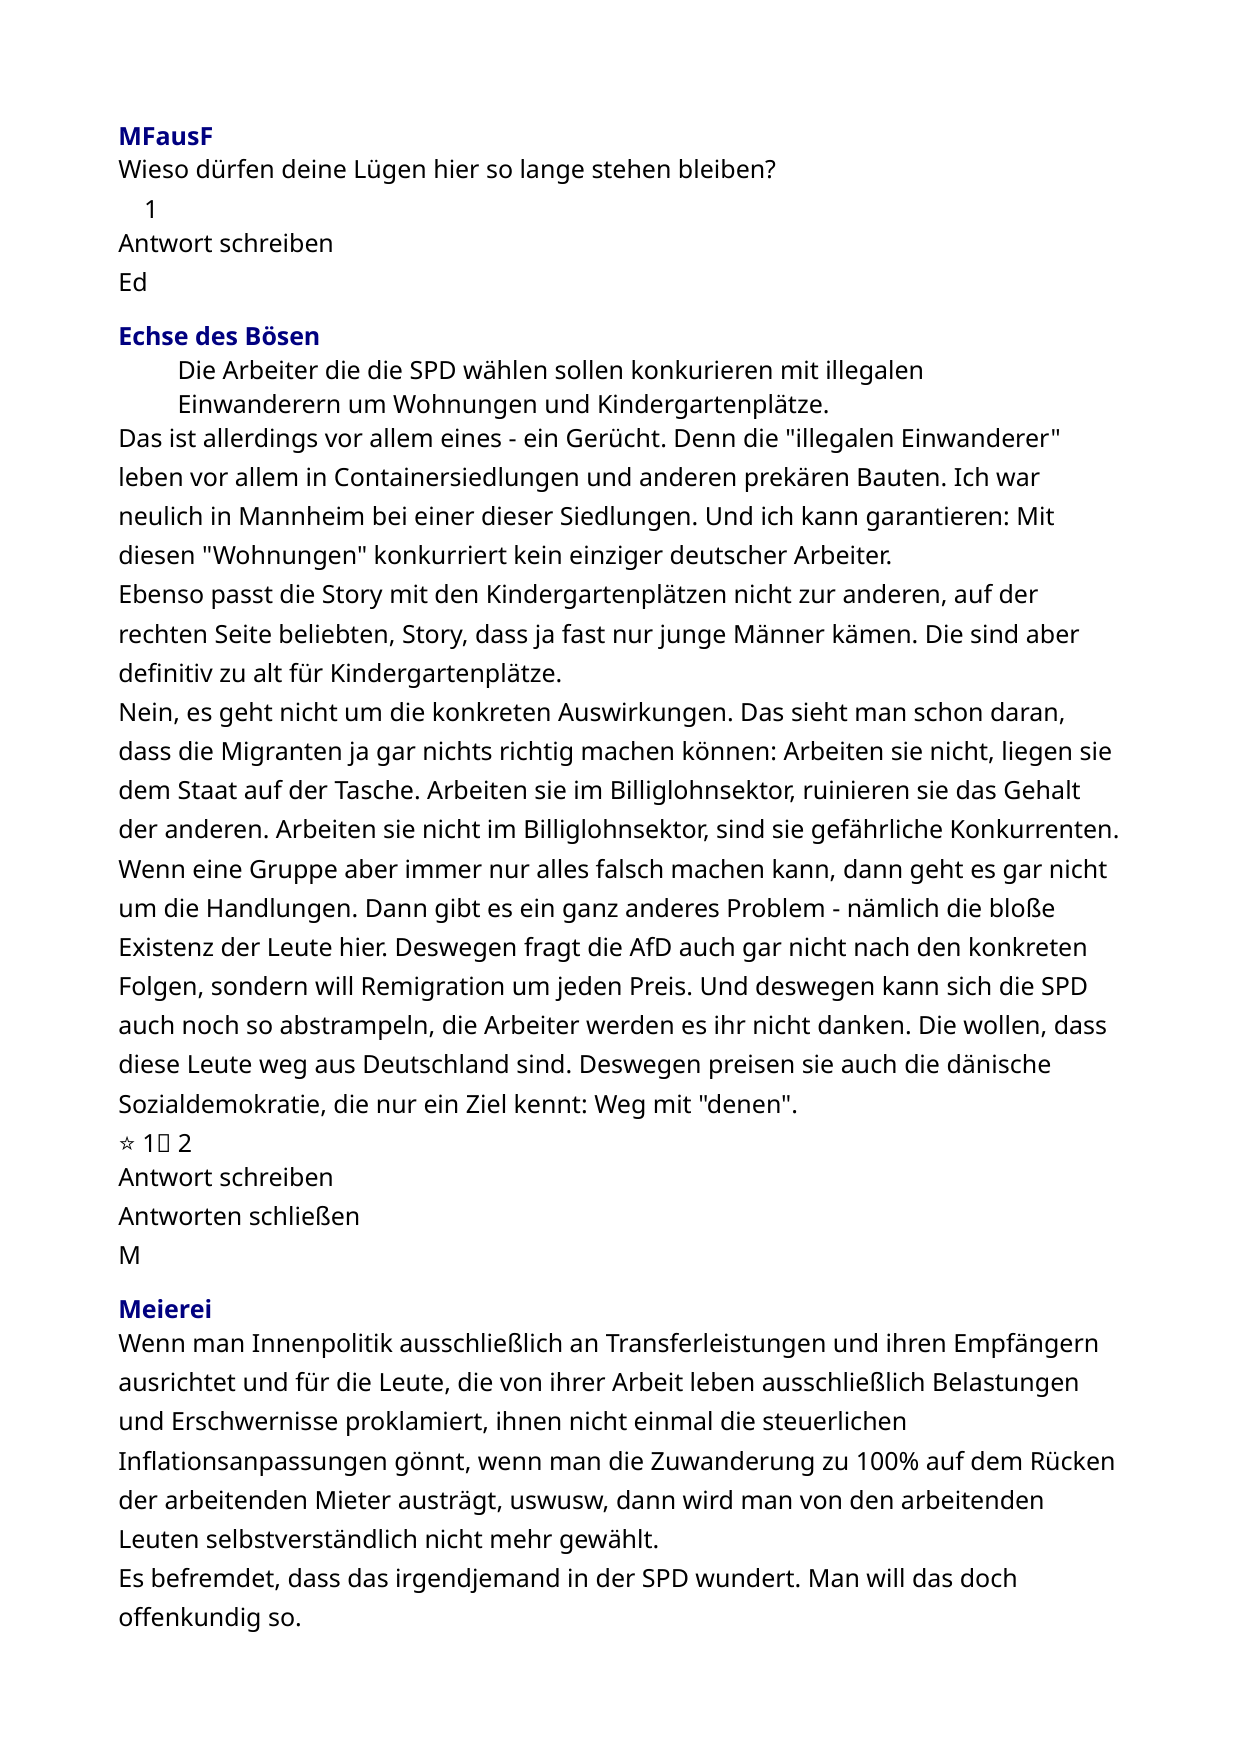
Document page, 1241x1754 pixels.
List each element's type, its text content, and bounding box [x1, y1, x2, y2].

text Ebenso passt die Story mit den Kindergartenplätzen nicht zur anderen, auf der rechten Seite beliebten, Story, dass ja fast nur junge Männer kämen. Die sind aber definitiv zu alt für Kindergartenplätze. [118, 577, 1122, 689]
subtitle Echse des Bösen [118, 318, 1122, 352]
text Wenn man Innenpolitik ausschließlich an Transferleistungen und ihren Empfängern ausrichtet und für die Leute, die von ihrer Arbeit leben ausschließlich Belastungen und Erschwernisse proklamiert, ihnen nicht einmal die steuerlichen Inflationsanpassungen gönnt, wenn man die Zuwanderung zu 100% auf dem Rücken der arbeitenden Mieter austrägt, uswusw, dann wird man von den arbeitenden Leuten selbstverständlich nicht mehr gewählt. [118, 1326, 1122, 1556]
subtitle MFausF [118, 118, 1122, 152]
text 🤨 1 [118, 191, 1122, 225]
text M [118, 1238, 1122, 1272]
text Die Arbeiter die die SPD wählen sollen konkurieren mit illegalen Einwanderern um Wohnungen und Kindergartenplätze. [177, 352, 1063, 421]
text Wenn eine Gruppe aber immer nur alles falsch machen kann, dann geht es gar nicht um die Handlungen. Dann gibt es ein ganz anderes Problem - nämlich die bloße Existenz der Leute hier. Deswegen fragt die AfD auch gar nicht nach den konkreten Folgen, sondern will Remigration um jeden Preis. Und deswegen kann sich die SPD auch noch so abstrampeln, die Arbeiter werden es ihr nicht danken. Die wollen, dass diese Leute weg aus Deutschland sind. Deswegen preisen sie auch die dänische Sozialdemokratie, die nur ein Ziel kennt: Weg mit "denen". [118, 851, 1122, 1120]
text Ed [118, 264, 1122, 299]
text Das ist allerdings vor allem eines - ein Gerücht. Denn die "illegalen Einwanderer" leben vor allem in Containersiedlungen und anderen prekären Bauten. Ich war neulich in Mannheim bei einer dieser Siedlungen. Und ich kann garantieren: Mit diesen "Wohnungen" konkurriert kein einziger deutscher Arbeiter. [118, 421, 1122, 572]
text Nein, es geht nicht um die konkreten Auswirkungen. Das sieht man schon daran, dass die Migranten ja gar nichts richtig machen können: Arbeiten sie nicht, liegen sie dem Staat auf der Tasche. Arbeiten sie im Billiglohnsektor, ruinieren sie das Gehalt der anderen. Arbeiten sie nicht im Billiglohnsektor, sind sie gefährliche Konkurrenten. [118, 695, 1122, 846]
text ⭐️ 1🤨 2 [118, 1126, 1122, 1159]
text Antworten schließen [118, 1199, 1122, 1233]
subtitle Meierei [118, 1292, 1122, 1326]
text Antwort schreiben [118, 225, 1122, 259]
text Wieso dürfen deine Lügen hier so lange stehen bleiben? [118, 152, 1122, 186]
text Es befremdet, dass das irgendjemand in der SPD wundert. Man will das doch offenkundig so. [118, 1561, 1122, 1634]
text Antwort schreiben [118, 1159, 1122, 1194]
